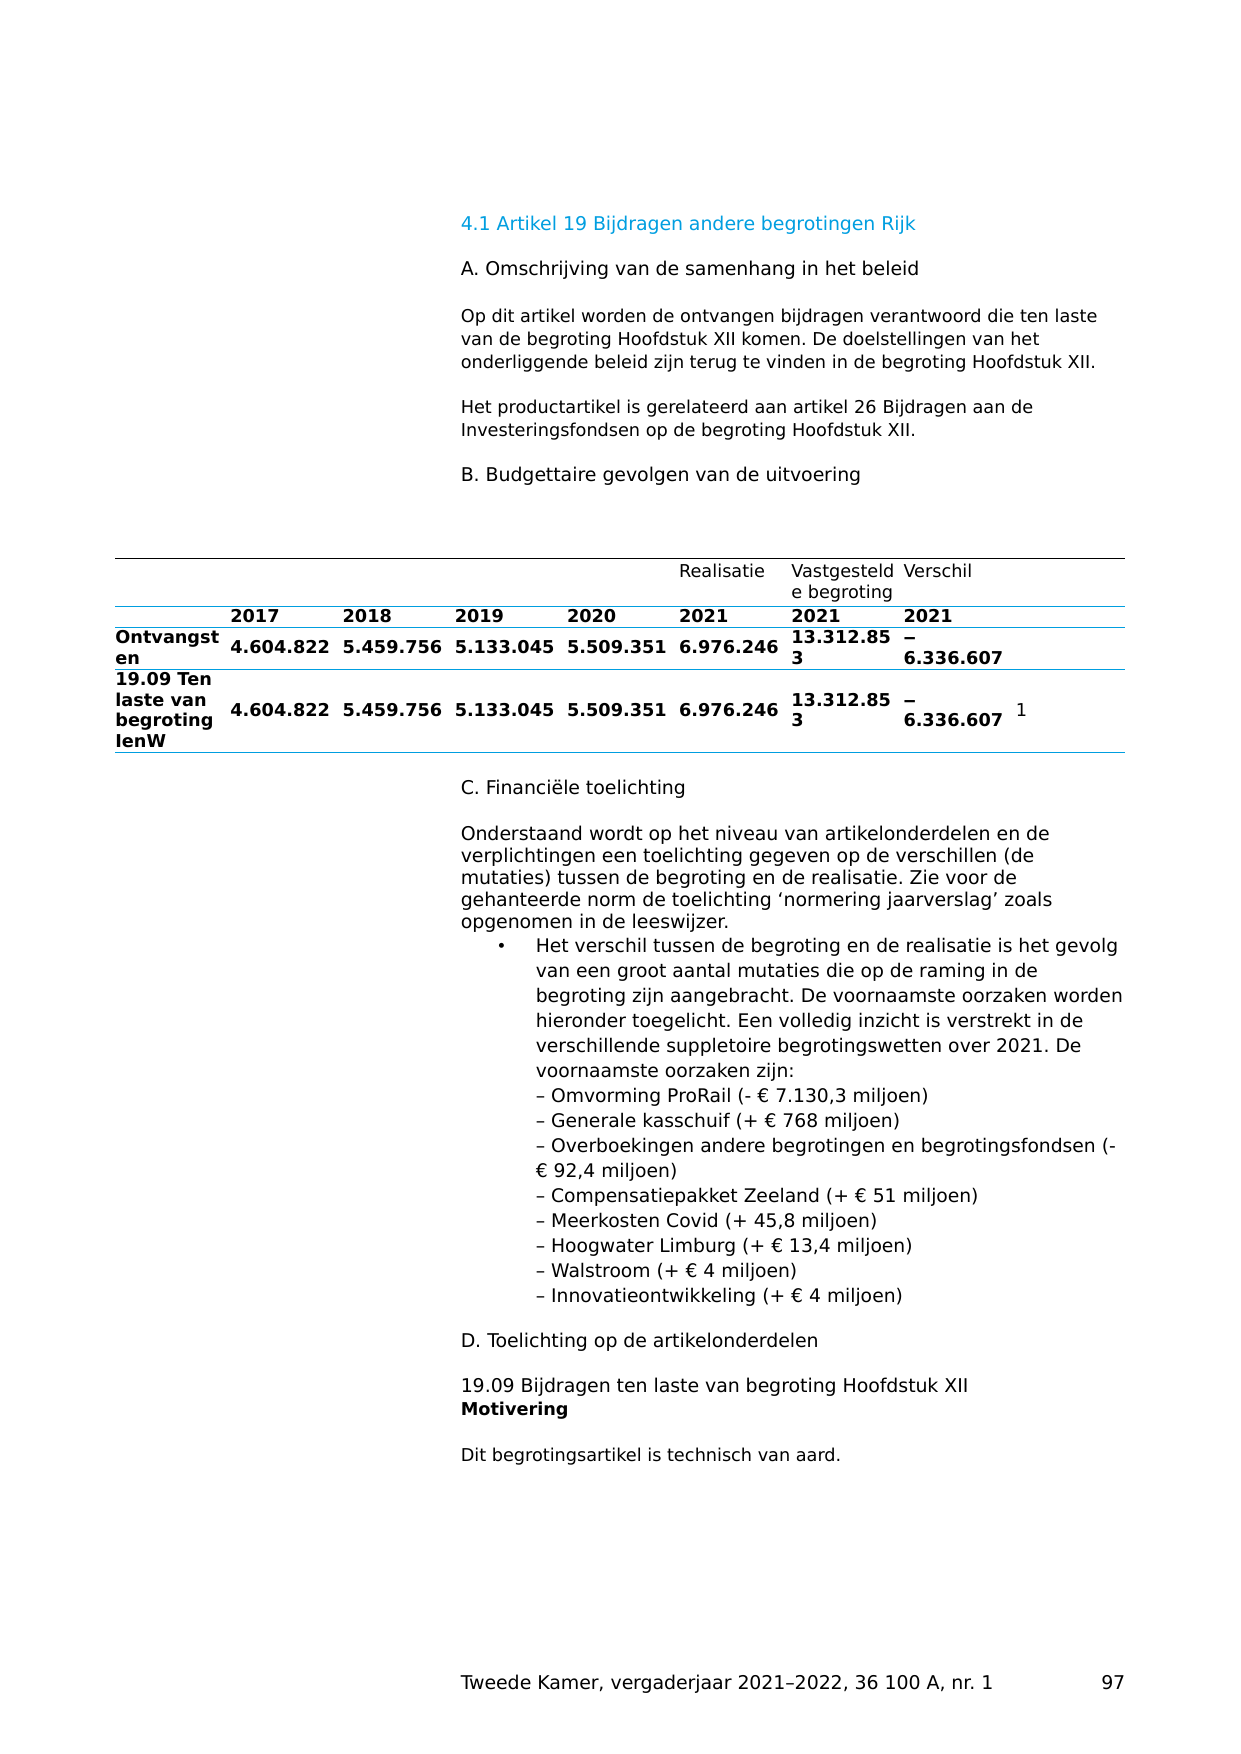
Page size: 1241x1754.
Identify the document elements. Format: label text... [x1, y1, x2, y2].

table_cell 2018 [340, 607, 452, 627]
table_cell 5.459.756 [340, 628, 452, 668]
table_cell 5.509.351 [564, 628, 676, 668]
text Het productartikel is gerelateerd aan artikel 26 Bijdragen aan de Investeringsfondsen op de begroting Hoofdstuk XII. [461, 396, 1125, 441]
table_cell 19.09 Ten laste van begroting IenW [115, 670, 227, 751]
table_cell [227, 559, 339, 606]
table_cell [340, 559, 452, 606]
table_cell 2021 [900, 607, 1013, 627]
table_cell [564, 559, 676, 606]
table_cell 2017 [227, 607, 339, 627]
table_cell [115, 607, 227, 627]
table_cell 1 [1013, 670, 1125, 751]
table_cell 13.312.853 [788, 670, 900, 751]
table_cell [1013, 559, 1125, 606]
table_cell 4.604.822 [227, 670, 339, 751]
table_header Tabel 47 Budgettaire gevolgen van de uitvoering art.19 Bijdragen andere begrotingen Rijk (bedragen x € 1.000) [115, 510, 1125, 558]
title B. Budgettaire gevolgen van de uitvoering [461, 464, 1125, 486]
table_cell 2021 [676, 607, 788, 627]
text Onderstaand wordt op het niveau van artikelonderdelen en de verplichtingen een toelichting gegeven op de verschillen (de mutaties) tussen de begroting en de realisatie. Zie voor de gehanteerde norm de toelichting ‘normering jaarverslag’ zoals opgenomen in de leeswijzer. [461, 823, 1125, 932]
title 4.1 Artikel 19 Bijdragen andere begrotingen Rijk [461, 213, 1125, 235]
title 19.09 Bijdragen ten laste van begroting Hoofdstuk XII [461, 1375, 1125, 1397]
title C. Financiële toelichting [461, 777, 1125, 799]
list – Meerkosten Covid (+ 45,8 miljoen) [498, 1207, 1125, 1232]
list Het verschil tussen de begroting en de realisatie is het gevolg van een groot aantal mutaties die op de raming in de begroting zijn aangebracht. De voornaamste oorzaken worden hieronder toegelicht. Een volledig inzicht is verstrekt in de verschillende suppletoire begrotingswetten over 2021. De voornaamste oorzaken zijn: [498, 932, 1125, 1082]
table_cell 5.133.045 [452, 628, 564, 668]
table_cell Ontvangsten [115, 628, 227, 668]
list – Omvorming ProRail (- € 7.130,3 miljoen) [498, 1082, 1125, 1107]
table_cell Vastgestelde begroting [788, 559, 900, 606]
table_cell 6.976.246 [676, 670, 788, 751]
text Op dit artikel worden de ontvangen bijdragen verantwoord die ten laste van de begroting Hoofdstuk XII komen. De doelstellingen van het onderliggende beleid zijn terug te vinden in de begroting Hoofdstuk XII. [461, 304, 1125, 373]
table_cell 4.604.822 [227, 628, 339, 668]
table_cell 2021 [788, 607, 900, 627]
text Dit begrotingsartikel is technisch van aard. [461, 1443, 1125, 1466]
table_cell [452, 559, 564, 606]
list – Compensatiepakket Zeeland (+ € 51 miljoen) [498, 1182, 1125, 1207]
list – Overboekingen andere begrotingen en begrotingsfondsen (- € 92,4 miljoen) [498, 1132, 1125, 1182]
table_cell [115, 559, 227, 606]
table_cell 2019 [452, 607, 564, 627]
title A. Omschrijving van de samenhang in het beleid [461, 258, 1125, 280]
table_cell 5.459.756 [340, 670, 452, 751]
list – Generale kasschuif (+ € 768 miljoen) [498, 1107, 1125, 1132]
text Motivering [461, 1397, 1125, 1420]
table_cell [1013, 628, 1125, 668]
table_cell ‒ 6.336.607 [900, 628, 1013, 668]
table_cell 5.509.351 [564, 670, 676, 751]
list – Walstroom (+ € 4 miljoen) [498, 1257, 1125, 1282]
table_cell [1013, 607, 1125, 627]
list – Innovatieontwikkeling (+ € 4 miljoen) [498, 1282, 1125, 1307]
list – Hoogwater Limburg (+ € 13,4 miljoen) [498, 1232, 1125, 1257]
table_cell 6.976.246 [676, 628, 788, 668]
table_cell 13.312.853 [788, 628, 900, 668]
table_cell 2020 [564, 607, 676, 627]
table_cell ‒ 6.336.607 [900, 670, 1013, 751]
table_cell Realisatie [676, 559, 788, 606]
table_cell 5.133.045 [452, 670, 564, 751]
table_cell Verschil [900, 559, 1013, 606]
title D. Toelichting op de artikelonderdelen [461, 1329, 1125, 1351]
